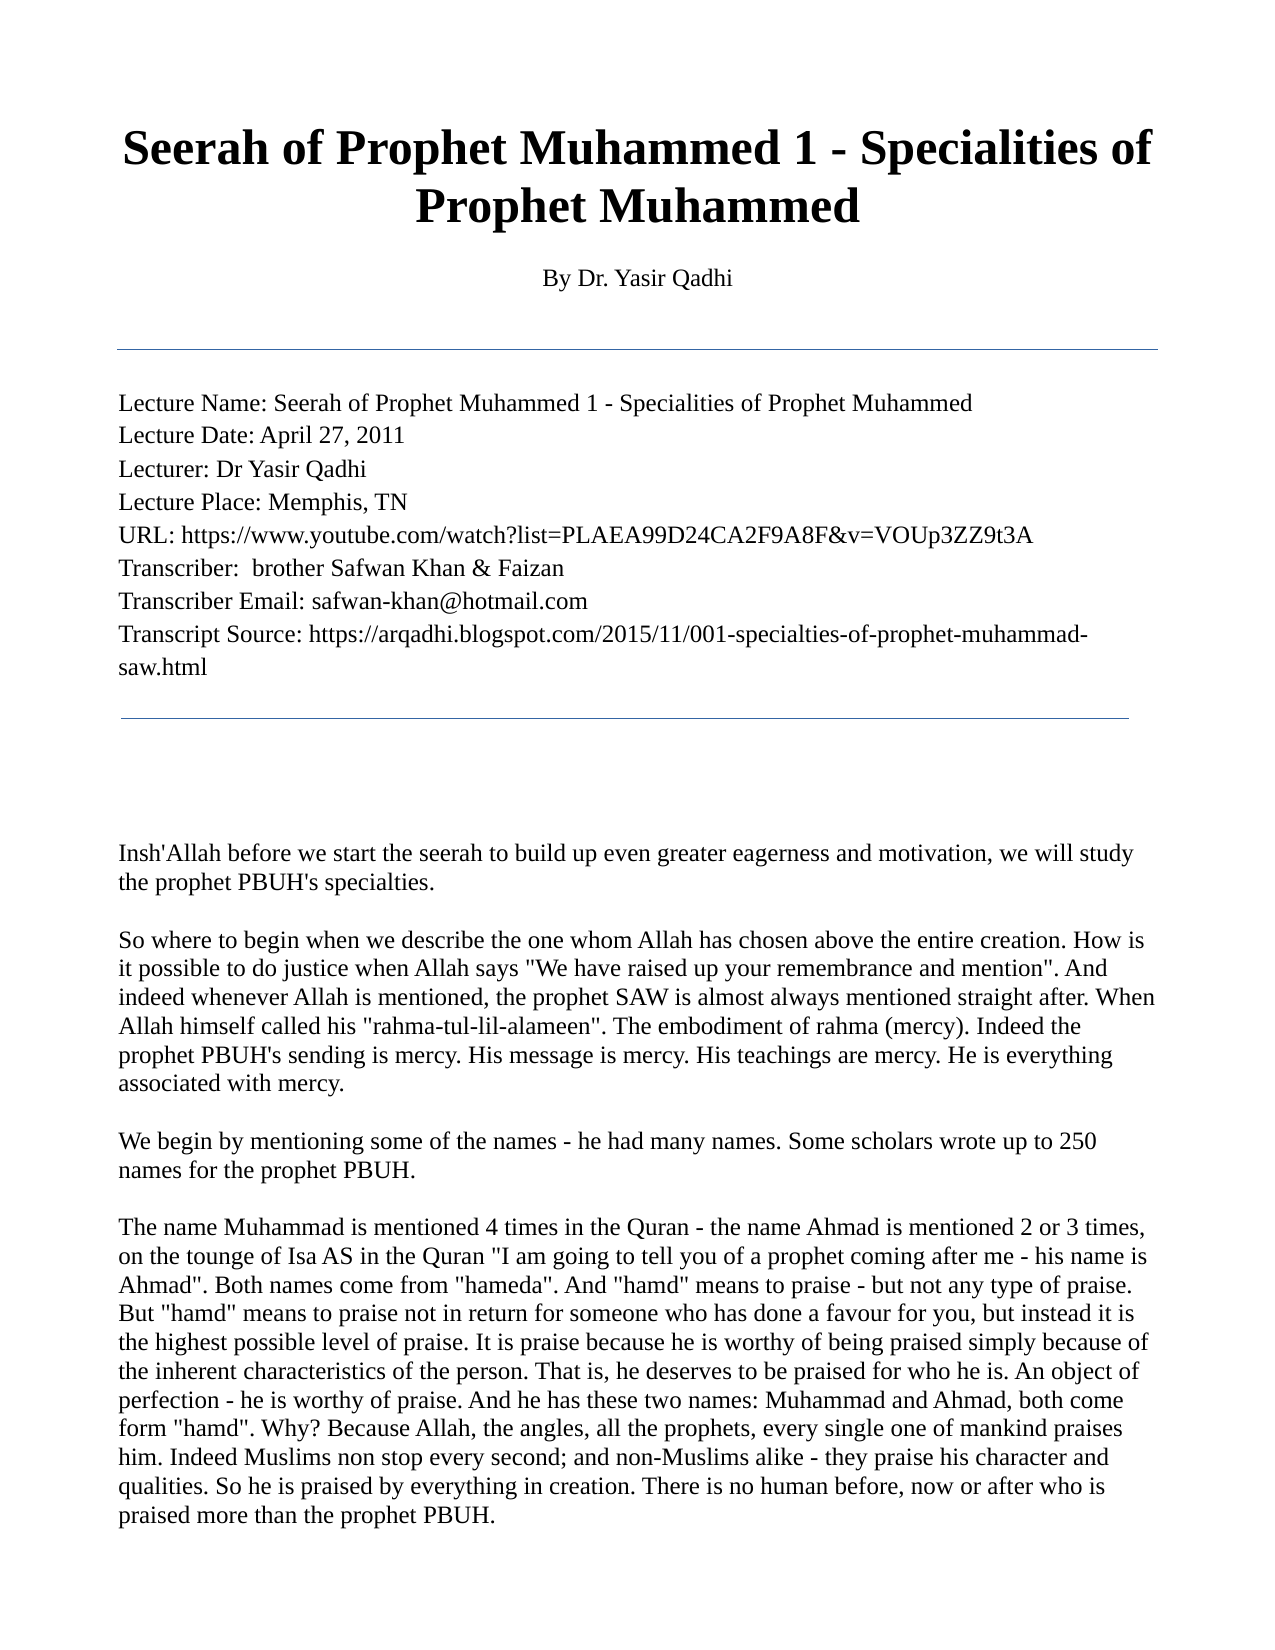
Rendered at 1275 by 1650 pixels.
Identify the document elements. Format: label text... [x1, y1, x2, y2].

text Insh'Allah before we start the seerah to build up even greater eagerness and motivation, we will study the prophet PBUH's specialties. So where to begin when we describe the one whom Allah has chosen above the entire creation. How is it possible to do justice when Allah says "We have raised up your remembrance and mention". And indeed whenever Allah is mentioned, the prophet SAW is almost always mentioned straight after. When Allah himself called his "rahma-tul-lil-alameen". The embodiment of rahma (mercy). Indeed the prophet PBUH's sending is mercy. His message is mercy. His teachings are mercy. He is everything associated with mercy. We begin by mentioning some of the names - he had many names. Some scholars wrote up to 250 names for the prophet PBUH. The name Muhammad is mentioned 4 times in the Quran - the name Ahmad is mentioned 2 or 3 times, on the tounge of Isa AS in the Quran "I am going to tell you of a prophet coming after me - his name is Ahmad". Both names come from "hameda". And "hamd" means to praise - but not any type of praise. But "hamd" means to praise not in return for someone who has done a favour for you, but instead it is the highest possible level of praise. It is praise because he is worthy of being praised simply because of the inherent characteristics of the person. That is, he deserves to be praised for who he is. An object of perfection - he is worthy of praise. And he has these two names: Muhammad and Ahmad, both come form "hamd". Why? Because Allah, the angles, all the prophets, every single one of mankind praises him. Indeed Muslims non stop every second; and non-Muslims alike - they praise his character and qualities. So he is praised by everything in creation. There is no human before, now or after who is praised more than the prophet PBUH. [118, 838, 1157, 1528]
text By Dr. Yasir Qadhi [118, 263, 1157, 291]
text Lecture Date: April 27, 2011 [118, 421, 1157, 449]
text Transcriber: brother Safwan Khan & Faizan [118, 553, 1157, 581]
text URL: https://www.youtube.com/watch?list=PLAEA99D24CA2F9A8F&v=VOUp3ZZ9t3A [118, 520, 1157, 548]
text Transcript Source: https://arqadhi.blogspot.com/2015/11/001-specialties-of-prophet-muhammad-saw.html [118, 619, 1157, 681]
text Lecture Name: Seerah of Prophet Muhammed 1 - Specialities of Prophet Muhammed [118, 388, 1157, 416]
subtitle Seerah of Prophet Muhammed 1 - Specialities of Prophet Muhammed [118, 118, 1157, 233]
text Transcriber Email: safwan-khan@hotmail.com [118, 586, 1157, 614]
text Lecturer: Dr Yasir Qadhi Lecture Place: Memphis, TN [118, 454, 1157, 515]
